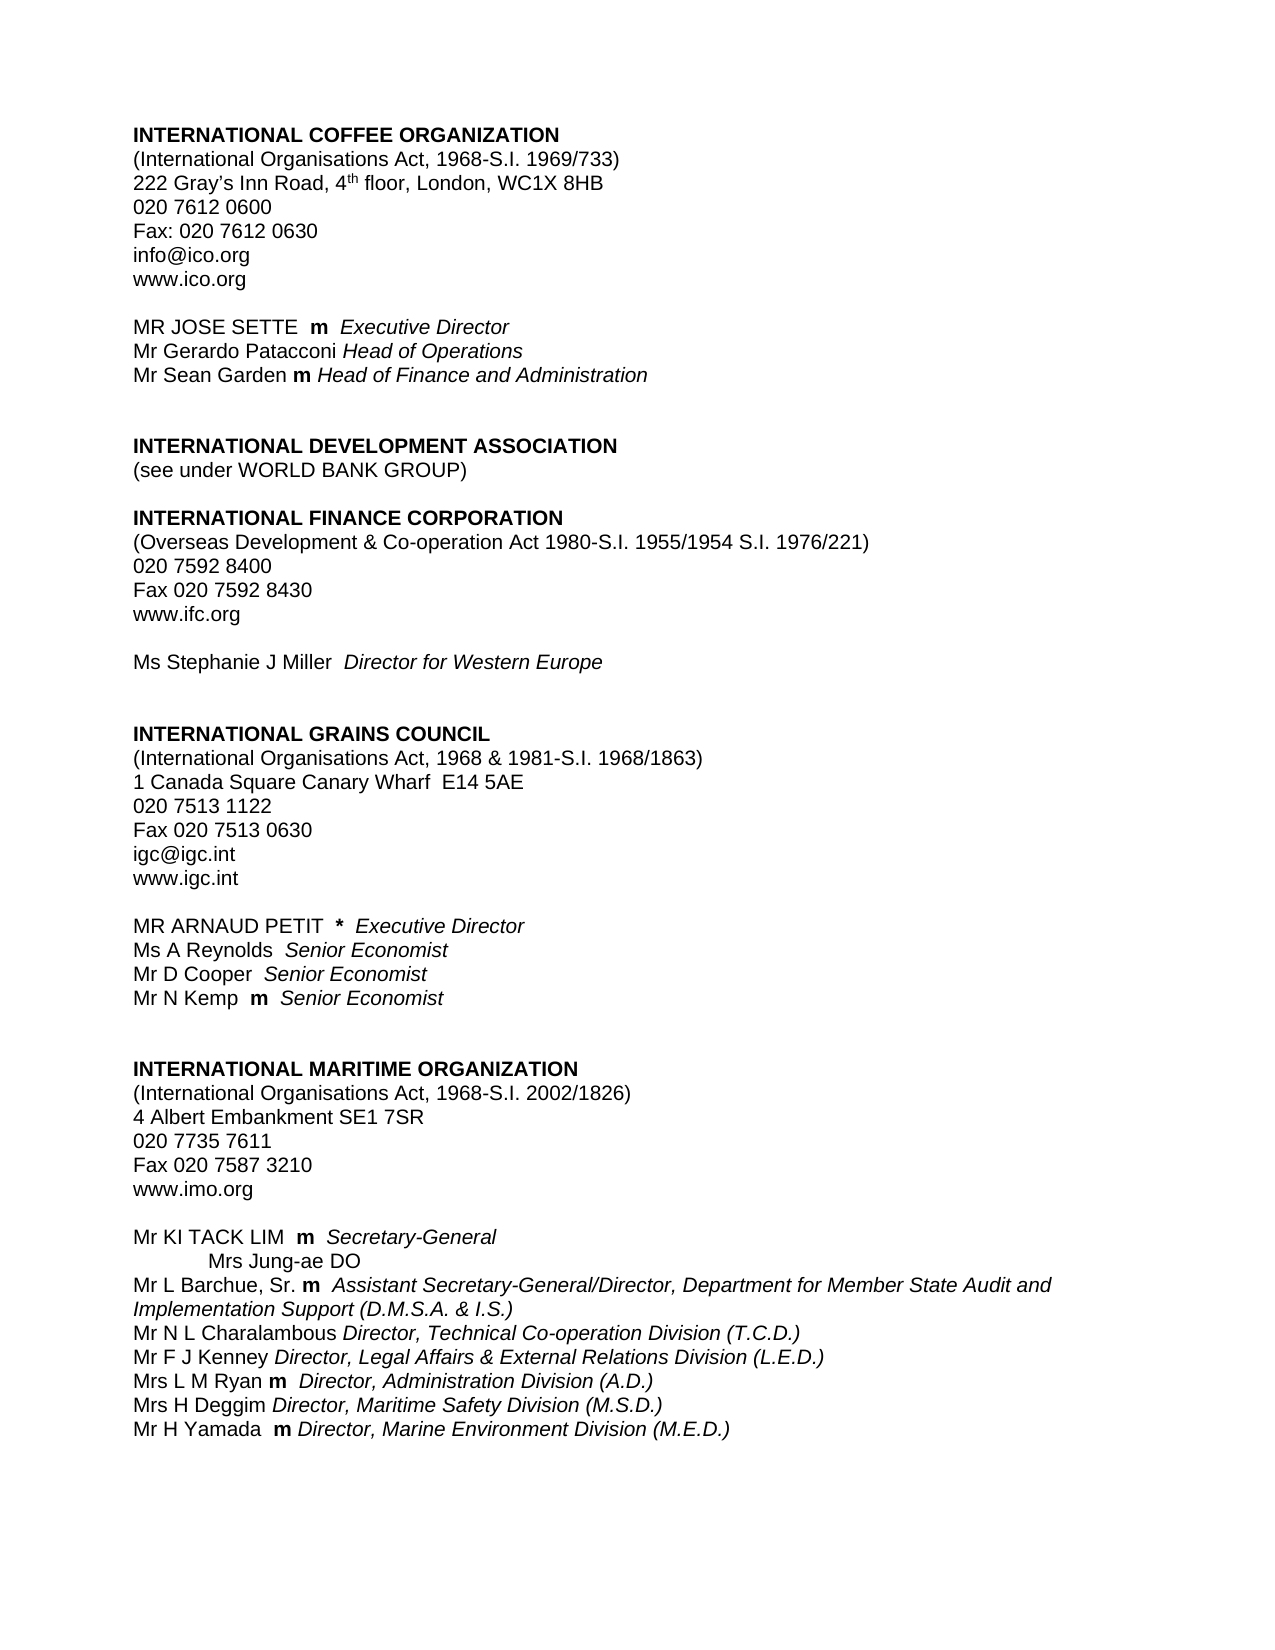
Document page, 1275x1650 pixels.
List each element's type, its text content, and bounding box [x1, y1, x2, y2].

text www.igc.int [133, 866, 1181, 889]
text Mr H Yamada m Director, Marine Environment Division (M.E.D.) [133, 1417, 1181, 1441]
text Mr Sean Garden m Head of Finance and Administration [133, 362, 1181, 386]
text Mrs H Deggim Director, Maritime Safety Division (M.S.D.) [133, 1393, 1181, 1417]
text www.ico.org [133, 267, 1181, 291]
text INTERNATIONAL COFFEE ORGANIZATION [133, 123, 1181, 147]
text 020 7735 7611 [133, 1129, 1181, 1153]
text Mr N L Charalambous Director, Technical Co-operation Division (T.C.D.) [133, 1321, 1181, 1345]
text (International Organisations Act, 1968-S.I. 1969/733) [133, 147, 1181, 171]
text Fax 020 7513 0630 [133, 818, 1181, 842]
text 020 7513 1122 [133, 794, 1181, 818]
text Ms Stephanie J Miller Director for Western Europe [133, 650, 1181, 674]
text info@ico.org [133, 243, 1181, 267]
text 020 7592 8400 [133, 554, 1181, 578]
text Mrs Jung-ae DO [133, 1249, 1181, 1273]
text Mr D Cooper Senior Economist [133, 961, 1181, 985]
text 4 Albert Embankment SE1 7SR [133, 1105, 1181, 1129]
text INTERNATIONAL DEVELOPMENT ASSOCIATION [133, 434, 1181, 458]
text Mr Gerardo Patacconi Head of Operations [133, 338, 1181, 362]
text (International Organisations Act, 1968-S.I. 2002/1826) [133, 1081, 1181, 1105]
text Fax 020 7587 3210 [133, 1153, 1181, 1177]
text Fax 020 7592 8430 [133, 578, 1181, 602]
text Mr F J Kenney Director, Legal Affairs & External Relations Division (L.E.D.) [133, 1345, 1181, 1369]
text igc@igc.int [133, 842, 1181, 866]
text Mr N Kemp m Senior Economist [133, 985, 1181, 1009]
text MR ARNAUD PETIT * Executive Director [133, 913, 1181, 937]
text (Overseas Development & Co-operation Act 1980-S.I. 1955/1954 S.I. 1976/221) [133, 530, 1181, 554]
text 1 Canada Square Canary Wharf E14 5AE [133, 770, 1181, 794]
text (see under WORLD BANK GROUP) [133, 458, 1181, 482]
text Mrs L M Ryan m Director, Administration Division (A.D.) [133, 1369, 1181, 1393]
text Mr KI TACK LIM m Secretary-General [133, 1225, 1181, 1249]
text www.imo.org [133, 1177, 1181, 1201]
text (International Organisations Act, 1968 & 1981-S.I. 1968/1863) [133, 746, 1181, 770]
text www.ifc.org [133, 602, 1181, 626]
text INTERNATIONAL GRAINS COUNCIL [133, 722, 1181, 746]
text Fax: 020 7612 0630 [133, 219, 1181, 243]
text INTERNATIONAL MARITIME ORGANIZATION [133, 1057, 1181, 1081]
text Mr L Barchue, Sr. m Assistant Secretary-General/Director, Department for Member State Audit and Implementation Support (D.M.S.A. & I.S.) [133, 1273, 1181, 1321]
text 020 7612 0600 [133, 195, 1181, 219]
subtitle INTERNATIONAL FINANCE CORPORATION [133, 506, 1181, 530]
text Ms A Reynolds Senior Economist [133, 937, 1181, 961]
text 222 Gray’s Inn Road, 4th floor, London, WC1X 8HB [133, 171, 1181, 195]
text MR JOSE SETTE m Executive Director [133, 314, 1181, 338]
